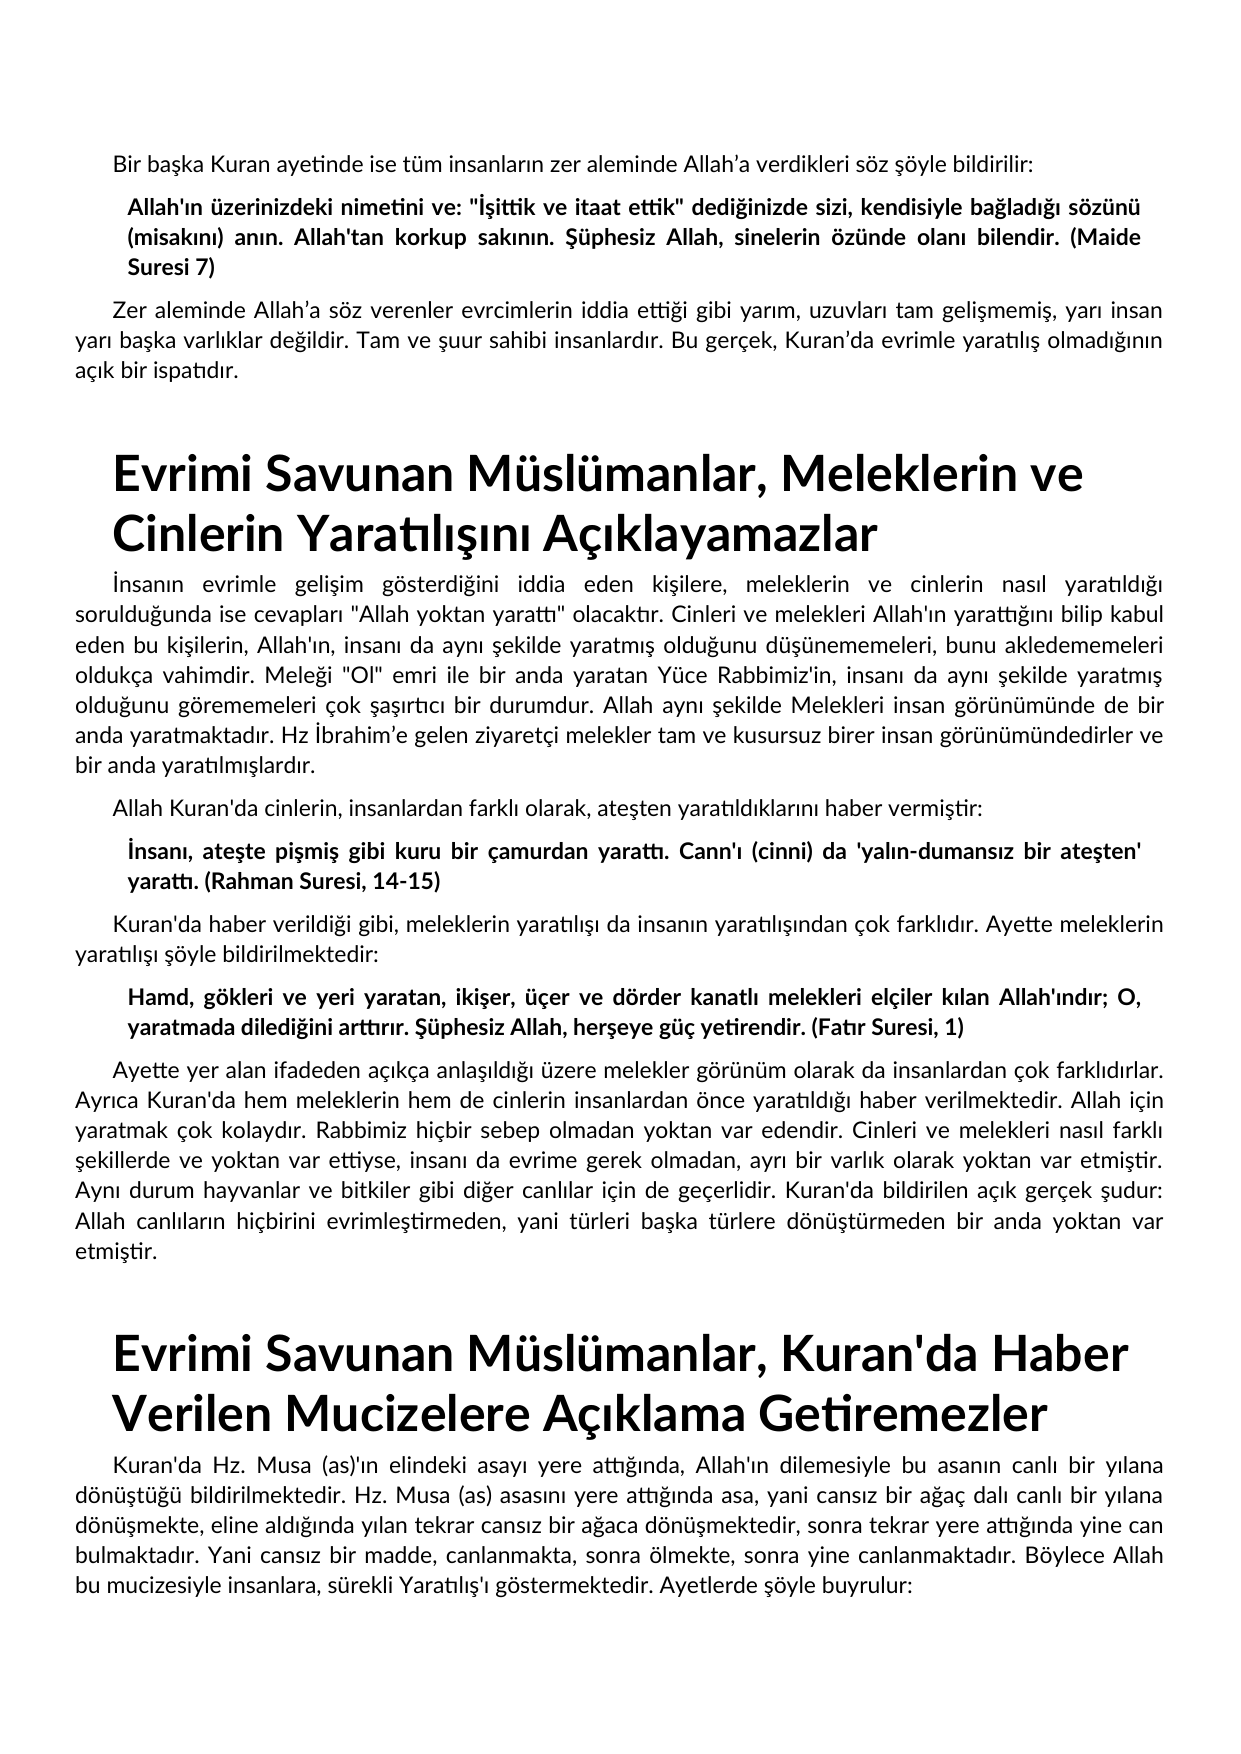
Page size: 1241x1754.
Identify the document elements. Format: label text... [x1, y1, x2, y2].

text Hamd, gökleri ve yeri yaratan, ikişer, üçer ve dörder kanatlı melekleri elçiler kılan Allah'ındır; O, yaratmada dilediğini arttırır. Şüphesiz Allah, herşeye güç yetirendir. (Fatır Suresi, 1) [127, 982, 1143, 1040]
text Allah Kuran'da cinlerin, insanlardan farklı olarak, ateşten yaratıldıklarını haber vermiştir: [75, 794, 1165, 821]
text Allah'ın üzerinizdeki nimetini ve: "İşittik ve itaat ettik" dediğinizde sizi, kendisiyle bağladığı sözünü (misakını) anın. Allah'tan korkup sakının. Şüphesiz Allah, sinelerin özünde olanı bilendir. (Maide Suresi 7) [127, 193, 1143, 281]
text Bir başka Kuran ayetinde ise tüm insanların zer aleminde Allah’a verdikleri söz şöyle bildirilir: [75, 150, 1165, 177]
text İnsanı, ateşte pişmiş gibi kuru bir çamurdan yarattı. Cann'ı (cinni) da 'yalın-dumansız bir ateşten' yarattı. (Rahman Suresi, 14-15) [127, 837, 1143, 894]
text Ayette yer alan ifadeden açıkça anlaşıldığı üzere melekler görünüm olarak da insanlardan çok farklıdırlar. Ayrıca Kuran'da hem meleklerin hem de cinlerin insanlardan önce yaratıldığı haber verilmektedir. Allah için yaratmak çok kolaydır. Rabbimiz hiçbir sebep olmadan yoktan var edendir. Cinleri ve melekleri nasıl farklı şekillerde ve yoktan var ettiyse, insanı da evrime gerek olmadan, ayrı bir varlık olarak yoktan var etmiştir. Aynı durum hayvanlar ve bitkiler gibi diğer canlılar için de geçerlidir. Kuran'da bildirilen açık gerçek şudur: Allah canlıların hiçbirini evrimleştirmeden, yani türleri başka türlere dönüştürmeden bir anda yoktan var etmiştir. [75, 1055, 1165, 1264]
text Kuran'da Hz. Musa (as)'ın elindeki asayı yere attığında, Allah'ın dilemesiyle bu asanın canlı bir yılana dönüştüğü bildirilmektedir. Hz. Musa (as) asasını yere attığında asa, yani cansız bir ağaç dalı canlı bir yılana dönüşmekte, eline aldığında yılan tekrar cansız bir ağaca dönüşmektedir, sonra tekrar yere attığında yine can bulmaktadır. Yani cansız bir madde, canlanmakta, sonra ölmekte, sonra yine canlanmaktadır. Böylece Allah bu mucizesiyle insanlara, sürekli Yaratılış'ı göstermektedir. Ayetlerde şöyle buyrulur: [75, 1450, 1165, 1599]
text İnsanın evrimle gelişim gösterdiğini iddia eden kişilere, meleklerin ve cinlerin nasıl yaratıldığı sorulduğunda ise cevapları "Allah yoktan yarattı" olacaktır. Cinleri ve melekleri Allah'ın yarattığını bilip kabul eden bu kişilerin, Allah'ın, insanı da aynı şekilde yaratmış olduğunu düşünememeleri, bunu akledememeleri oldukça vahimdir. Meleği "Ol" emri ile bir anda yaratan Yüce Rabbimiz'in, insanı da aynı şekilde yaratmış olduğunu görememeleri çok şaşırtıcı bir durumdur. Allah aynı şekilde Melekleri insan görünümünde de bir anda yaratmaktadır. Hz İbrahim’e gelen ziyaretçi melekler tam ve kusursuz birer insan görünümündedirler ve bir anda yaratılmışlardır. [75, 570, 1165, 779]
subtitle Evrimi Savunan Müslümanlar, Kuran'da Haber Verilen Mucizelere Açıklama Getiremezler [112, 1322, 1165, 1442]
text Zer aleminde Allah’a söz verenler evrcimlerin iddia ettiği gibi yarım, uzuvları tam gelişmemiş, yarı insan yarı başka varlıklar değildir. Tam ve şuur sahibi insanlardır. Bu gerçek, Kuran’da evrimle yaratılış olmadığının açık bir ispatıdır. [75, 296, 1165, 384]
text Kuran'da haber verildiği gibi, meleklerin yaratılışı da insanın yaratılışından çok farklıdır. Ayette meleklerin yaratılışı şöyle bildirilmektedir: [75, 909, 1165, 967]
subtitle Evrimi Savunan Müslümanlar, Meleklerin ve Cinlerin Yaratılışını Açıklayamazlar [112, 442, 1165, 562]
